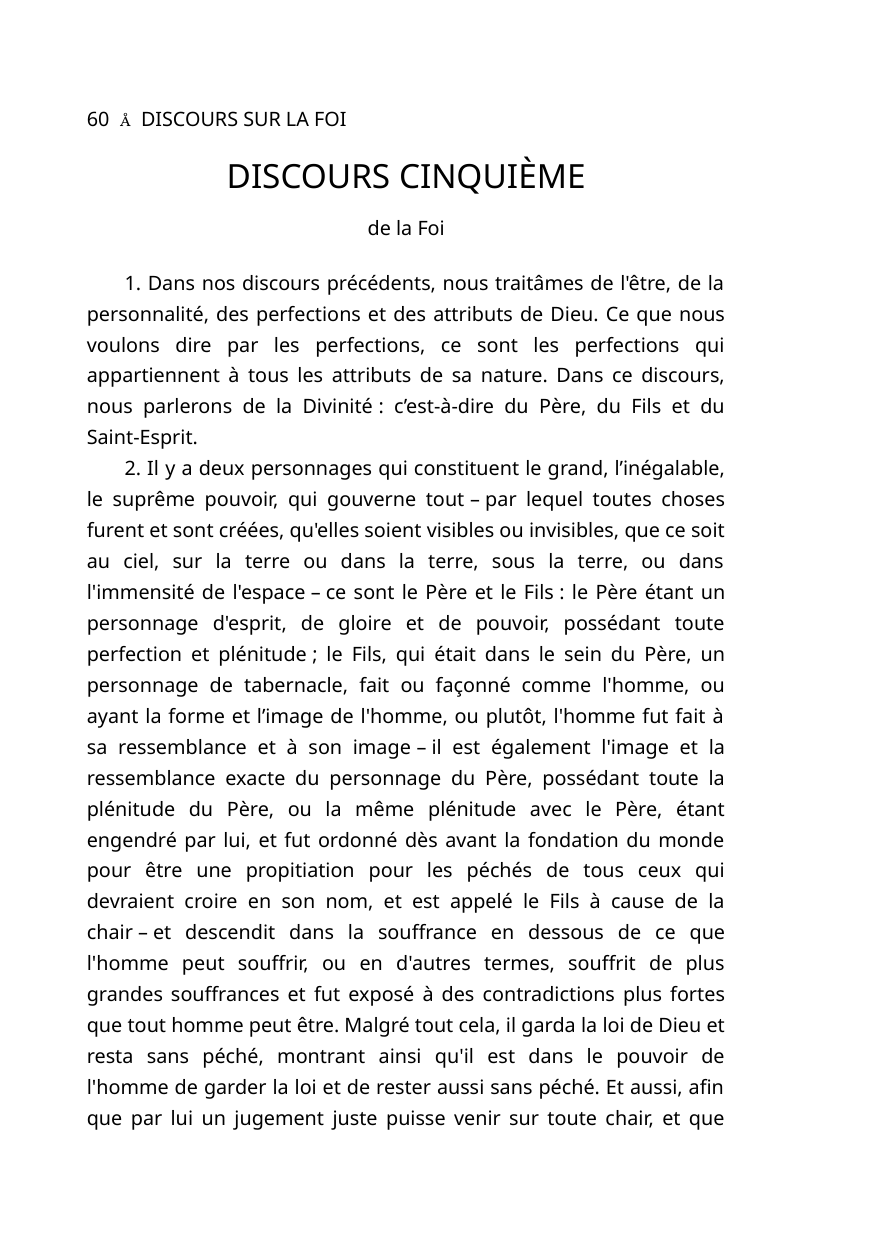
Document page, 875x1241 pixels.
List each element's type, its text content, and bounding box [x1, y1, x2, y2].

text 2. Il y a deux personnages qui constituent le grand, l’inégalable, le suprême pouvoir, qui gouverne tout – par lequel toutes choses furent et sont créées, qu'elles soient visibles ou invisibles, que ce soit au ciel, sur la terre ou dans la terre, sous la terre, ou dans l'immensité de l'espace – ce sont le Père et le Fils : le Père étant un personnage d'esprit, de gloire et de pouvoir, possédant toute perfection et plénitude ; le Fils, qui était dans le sein du Père, un personnage de tabernacle, fait ou façonné comme l'homme, ou ayant la forme et l’image de l'homme, ou plutôt, l'homme fut fait à sa ressemblance et à son image – il est également l'image et la ressemblance exacte du personnage du Père, possédant toute la plénitude du Père, ou la même plénitude avec le Père, étant engendré par lui, et fut ordonné dès avant la fondation du monde pour être une propitiation pour les péchés de tous ceux qui devraient croire en son nom, et est appelé le Fils à cause de la chair – et descendit dans la souffrance en dessous de ce que l'homme peut souffrir, ou en d'autres termes, souffrit de plus grandes souffrances et fut exposé à des contradictions plus fortes que tout homme peut être. Malgré tout cela, il garda la loi de Dieu et resta sans péché, montrant ainsi qu'il est dans le pouvoir de l'homme de garder la loi et de rester aussi sans péché. Et aussi, afin que par lui un jugement juste puisse venir sur toute chair, et que [87, 454, 725, 1131]
subtitle DISCOURS CINQUIÈME [87, 153, 725, 199]
text 1. Dans nos discours précédents, nous traitâmes de l'être, de la personnalité, des perfections et des attributs de Dieu. Ce que nous voulons dire par les perfections, ce sont les perfections qui appartiennent à tous les attributs de sa nature. Dans ce discours, nous parlerons de la Divinité : c’est-à-dire du Père, du Fils et du Saint-Esprit. [87, 269, 725, 451]
subtitle de la Foi [87, 214, 725, 241]
